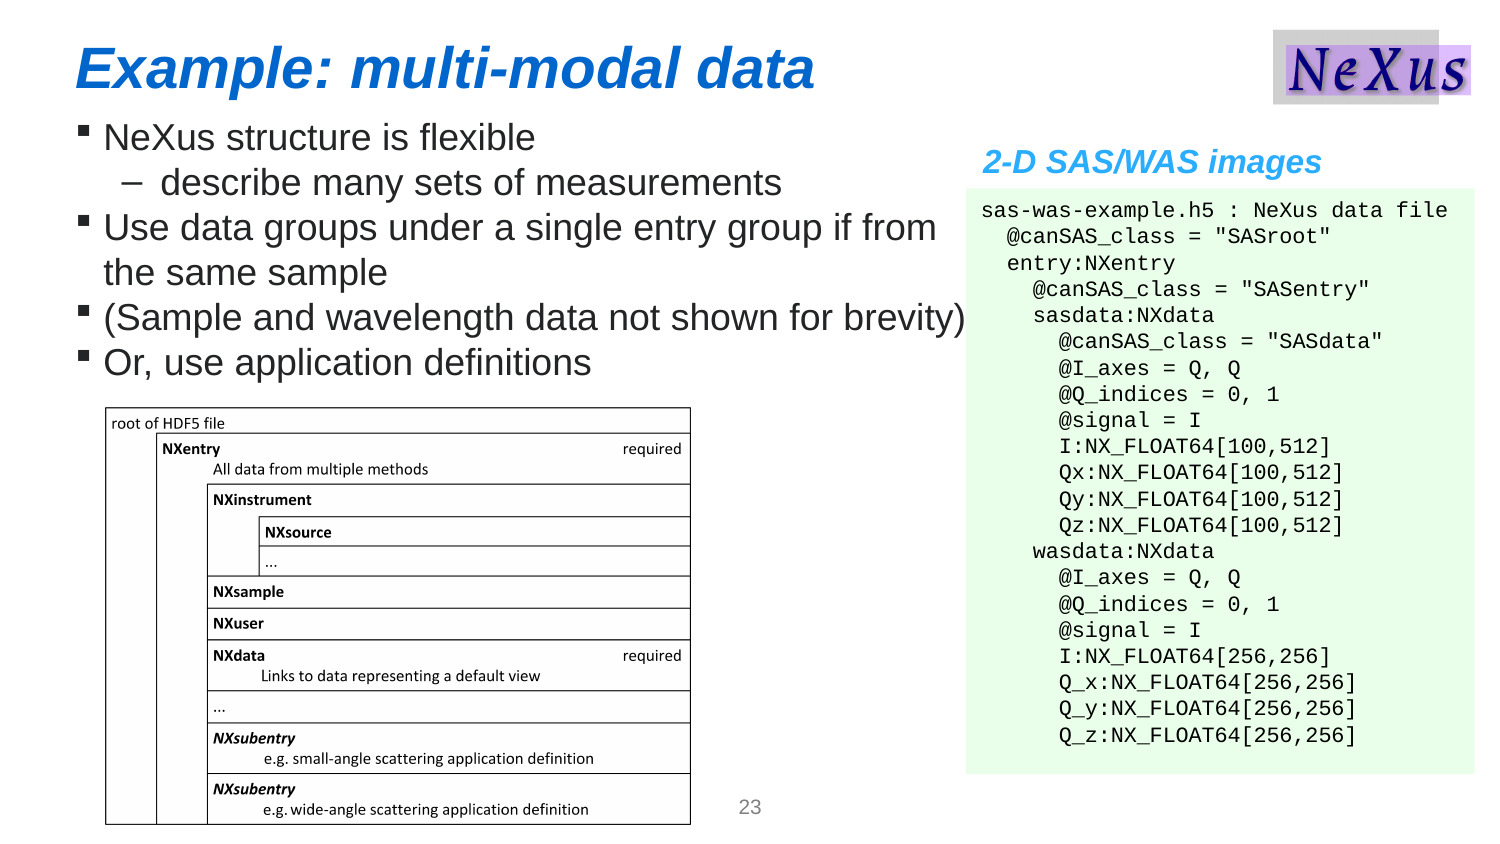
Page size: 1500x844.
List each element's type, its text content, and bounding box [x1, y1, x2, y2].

picture [105, 407, 691, 825]
text_box sas-was-example.h5 : NeXus data file @canSAS_class = "SASroot" entry:NXentry @canSAS_class = "SASentry" sasdata:NXdata @canSAS_class = "SASdata" @I_axes = Q, Q @Q_indices = 0, 1 @signal = I I:NX_FLOAT64[100,512] Qx:NX_FLOAT64[100,512] Qy:NX_FLOAT64[100,512] Qz:NX_FLOAT64[100,512] wasdata:NXdata @I_axes = Q, Q @Q_indices = 0, 1 @signal = I I:NX_FLOAT64[256,256] Q_x:NX_FLOAT64[256,256] Q_y:NX_FLOAT64[256,256] Q_z:NX_FLOAT64[256,256] [966, 188, 1475, 775]
text_box NeXus structure is flexible describe many sets of measurements Use data groups under a single entry group if from the same sample (Sample and wavelength data not shown for brevity) Or, use application definitions [75, 113, 990, 761]
text_box Example: multi-modal data [75, 23, 1449, 100]
text_box [712, 796, 788, 819]
text_box 2-D SAS/WAS images [968, 132, 1338, 188]
picture [1273, 29, 1471, 106]
